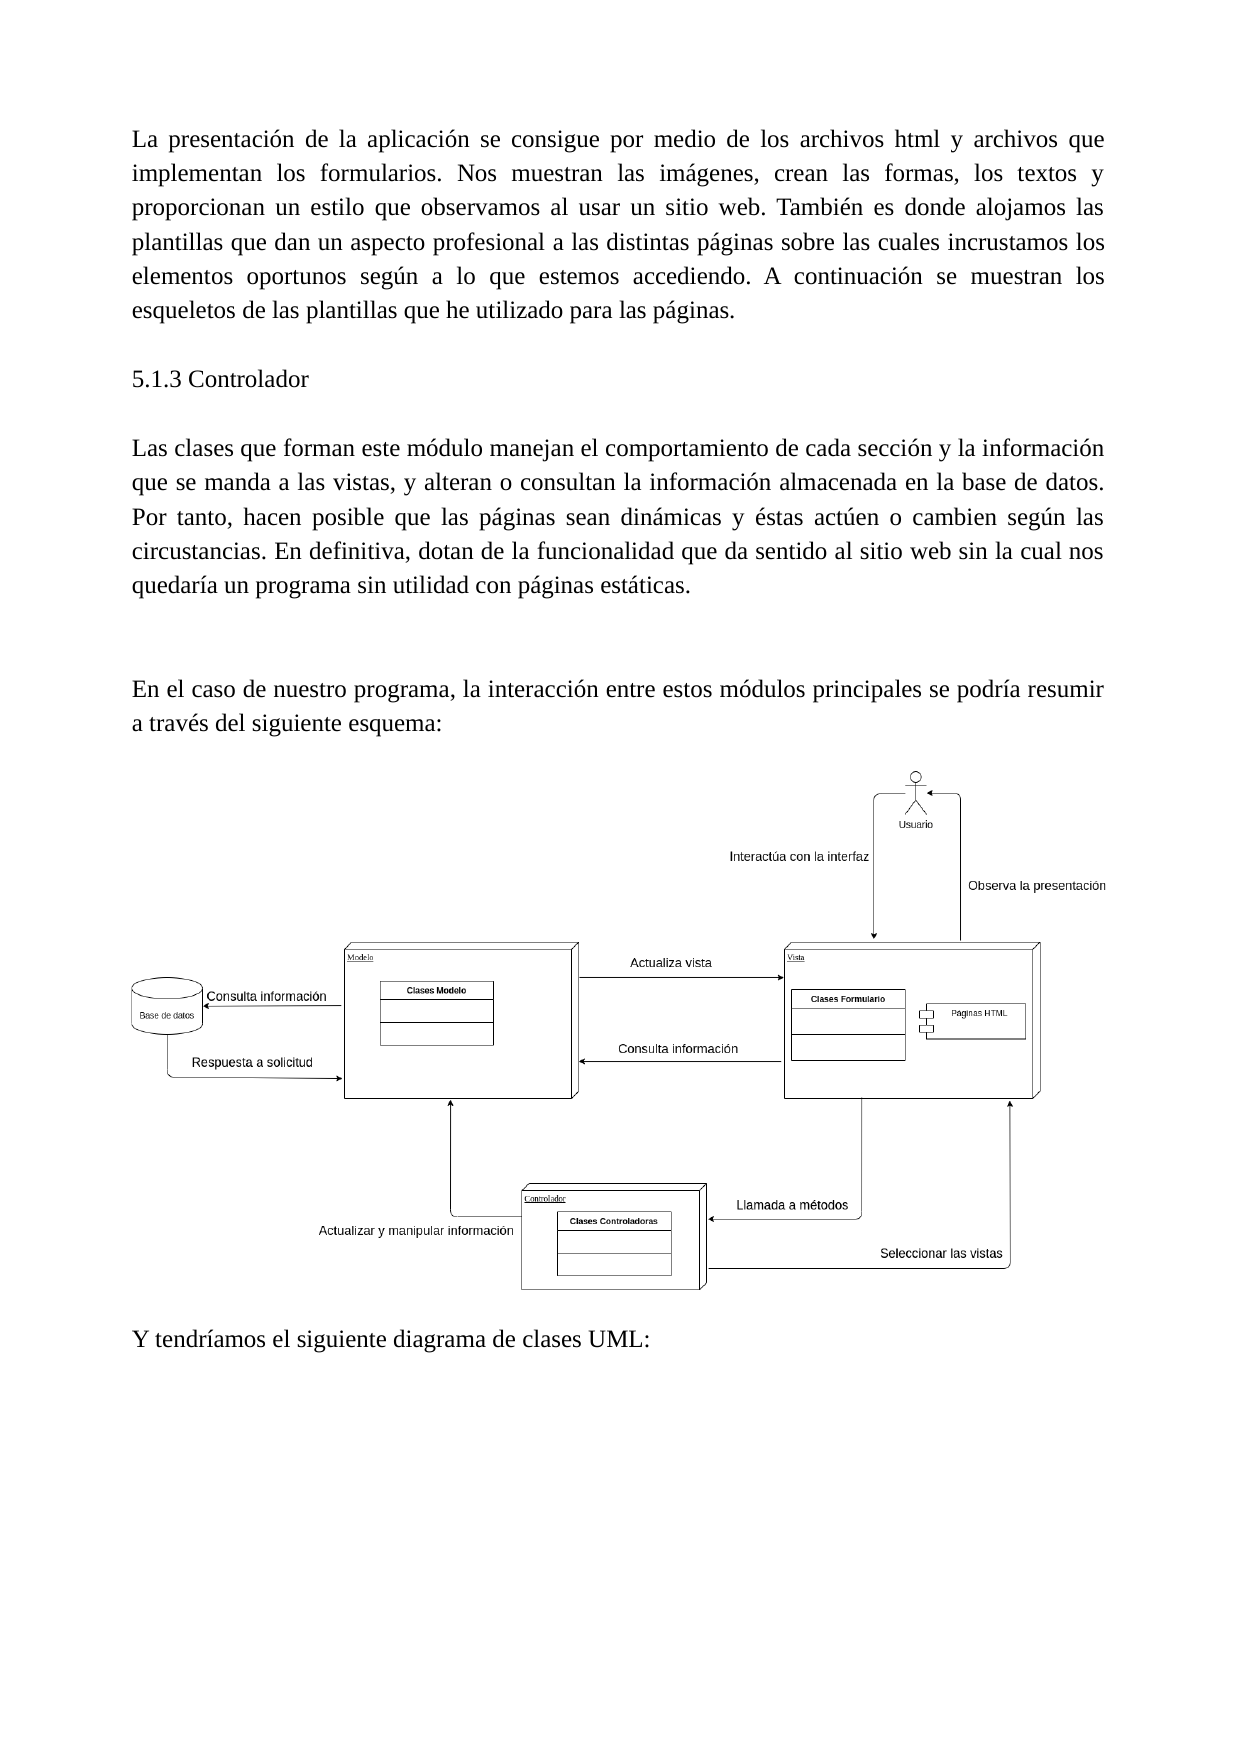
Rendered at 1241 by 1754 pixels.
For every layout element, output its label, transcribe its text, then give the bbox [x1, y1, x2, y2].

picture [131, 771, 1106, 1290]
text 5.1.3 Controlador [132, 359, 1106, 393]
text En el caso de nuestro programa, la interacción entre estos módulos principales se podría resumir a través del siguiente esquema: [132, 668, 1106, 737]
text Y tendríamos el siguiente diagrama de clases UML: [132, 1318, 1106, 1352]
text La presentación de la aplicación se consigue por medio de los archivos html y archivos que implementan los formularios. Nos muestran las imágenes, crean las formas, los textos y proporcionan un estilo que observamos al usar un sitio web. También es donde alojamos las plantillas que dan un aspecto profesional a las distintas páginas sobre las cuales incrustamos los elementos oportunos según a lo que estemos accediendo. A continuación se muestran los esqueletos de las plantillas que he utilizado para las páginas. [132, 118, 1106, 324]
text Las clases que forman este módulo manejan el comportamiento de cada sección y la información que se manda a las vistas, y alteran o consultan la información almacenada en la base de datos. Por tanto, hacen posible que las páginas sean dinámicas y éstas actúen o cambien según las circustancias. En definitiva, dotan de la funcionalidad que da sentido al sitio web sin la cual nos quedaría un programa sin utilidad con páginas estáticas. [132, 427, 1106, 599]
